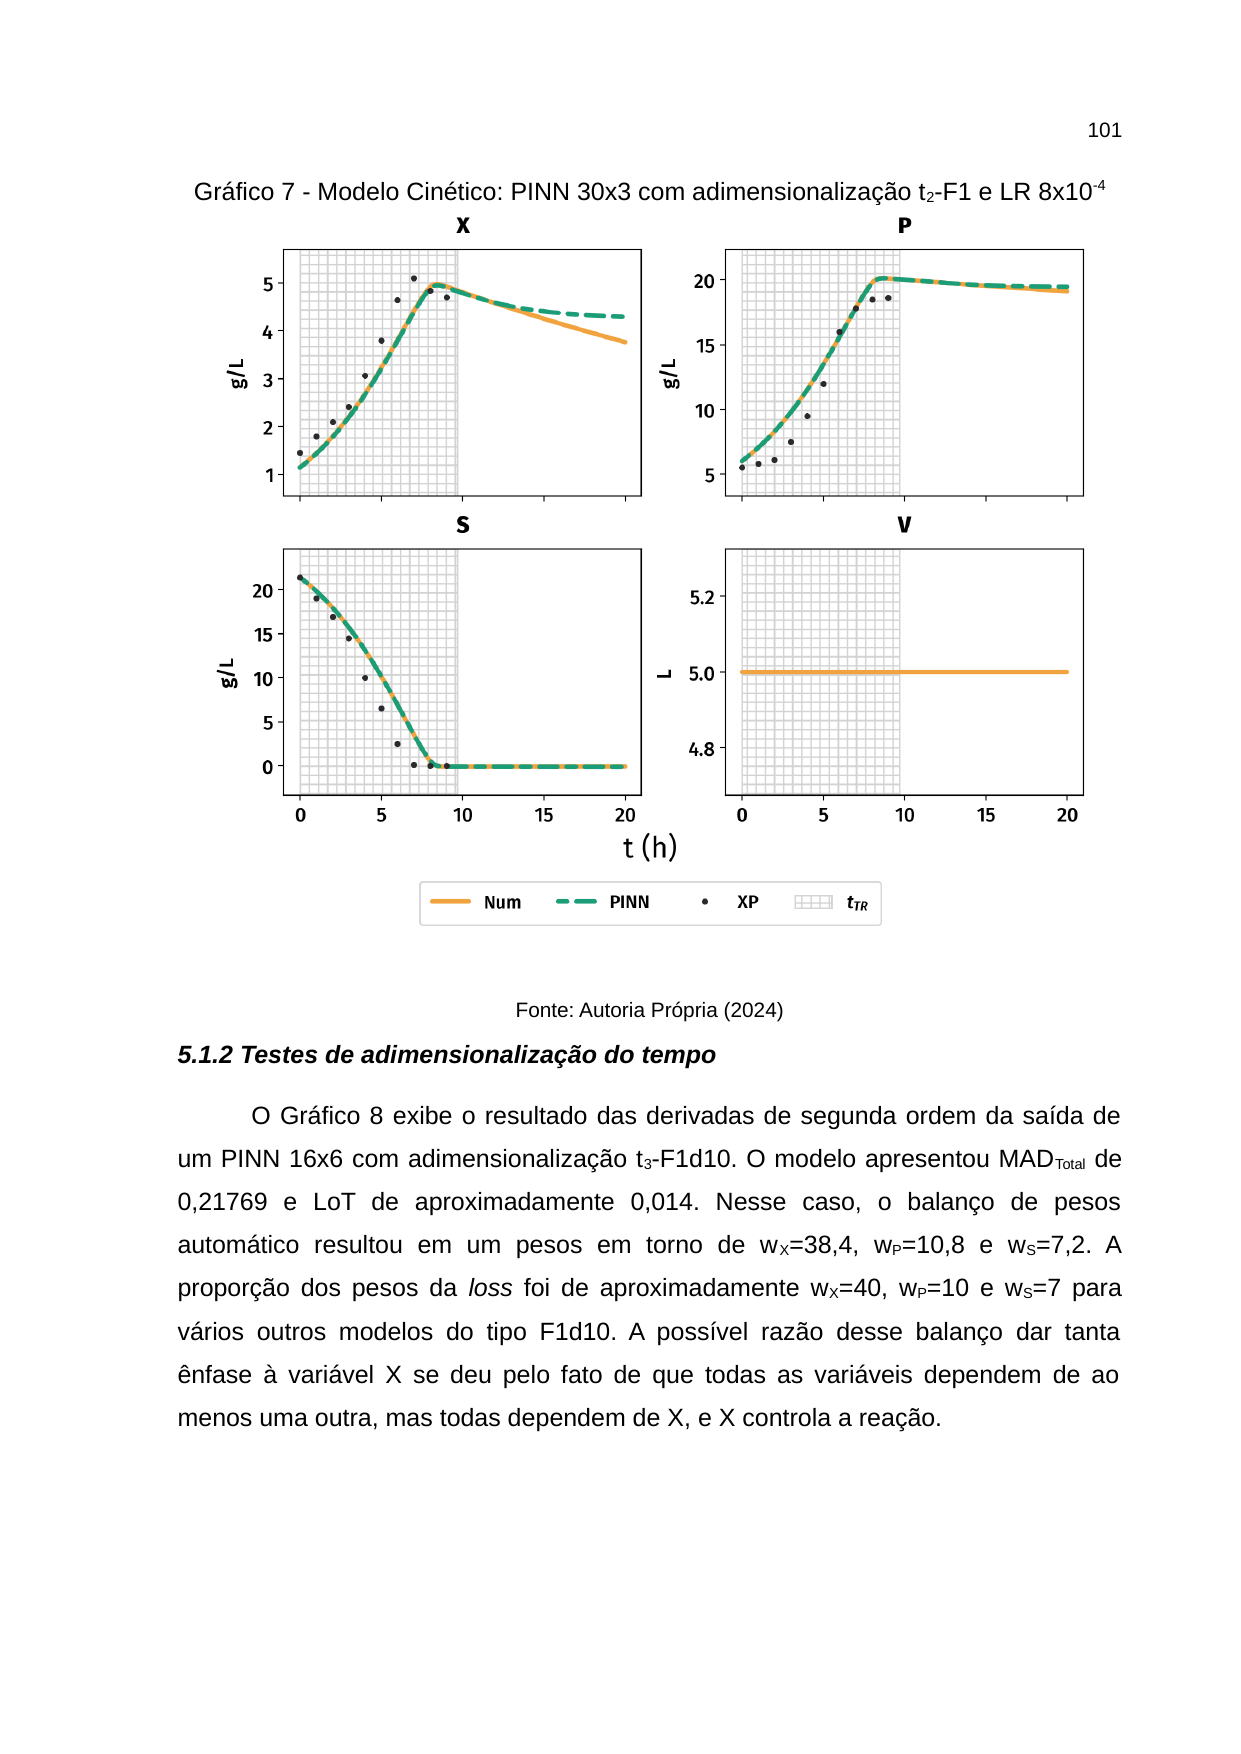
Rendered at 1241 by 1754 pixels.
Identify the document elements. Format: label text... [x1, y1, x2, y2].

subtitle Testes de adimensionalização do tempo [177, 1040, 1122, 1068]
text Gráfico 7 - Modelo Cinético: PINN 30x3 com adimensionalização t2-F1 e LR 8x10-4 [177, 177, 1122, 205]
picture [177, 205, 1123, 954]
text Fonte: Autoria Própria (2024) [177, 998, 1122, 1022]
text O Gráfico 8 exibe o resultado das derivadas de segunda ordem da saída de um PINN 16x6 com adimensionalização t3-F1d10. O modelo apresentou MADTotal de 0,21769 e LoT de aproximadamente 0,014. Nesse caso, o balanço de pesos automático resultou em um pesos em torno de wX=38,4, wP=10,8 e wS=7,2. A proporção dos pesos da loss foi de aproximadamente wX=40, wP=10 e wS=7 para vários outros modelos do tipo F1d10. A possível razão desse balanço dar tanta ênfase à variável X se deu pelo fato de que todas as variáveis dependem de ao menos uma outra, mas todas dependem de X, e X controla a reação. [177, 1101, 1122, 1432]
